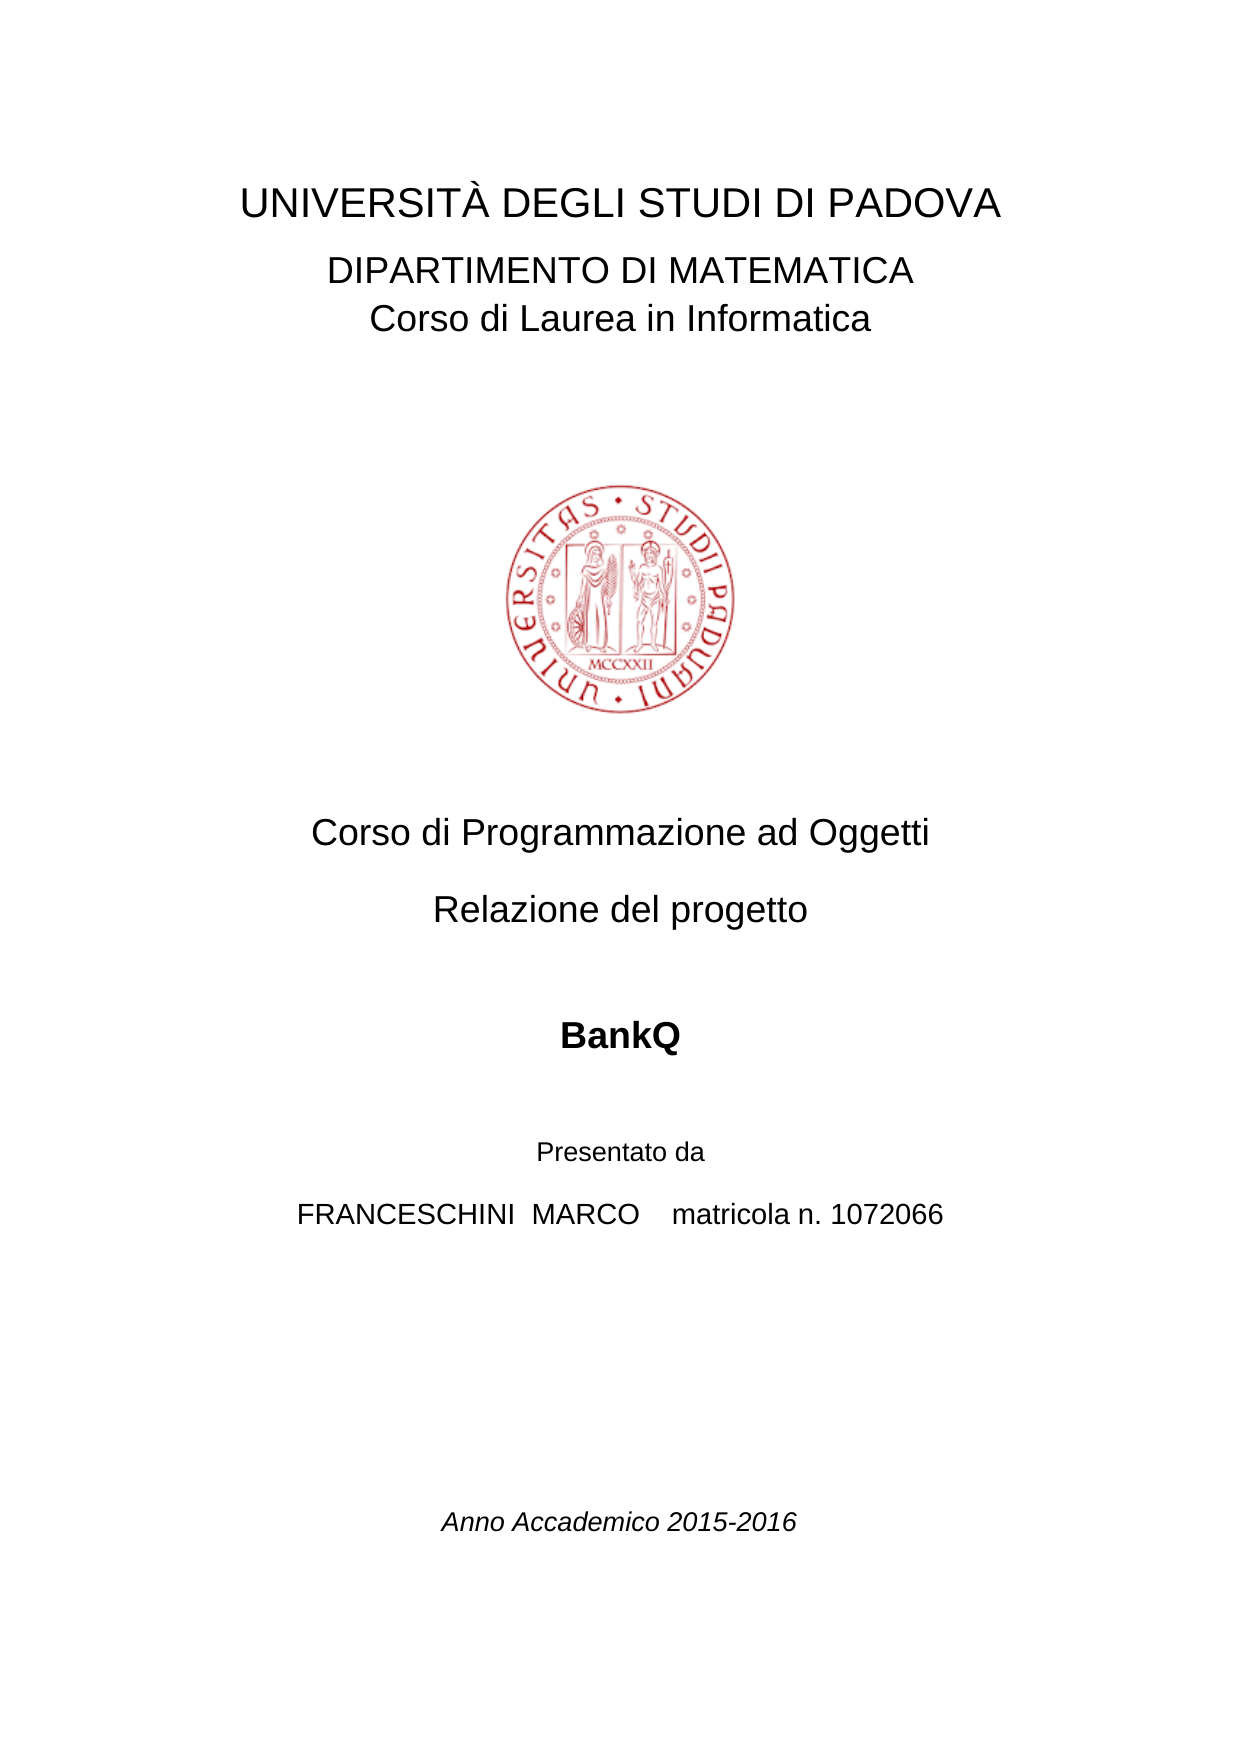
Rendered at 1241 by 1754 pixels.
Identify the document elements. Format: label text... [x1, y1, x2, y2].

text DIPARTIMENTO DI MATEMATICA [150, 249, 1091, 291]
text Corso di Programmazione ad Oggetti [150, 811, 1091, 853]
text Anno Accademico 2015-2016 [150, 1507, 1091, 1537]
text Relazione del progetto [150, 889, 1091, 931]
text Corso di Laurea in Informatica [150, 297, 1091, 339]
text BankQ [150, 1014, 1091, 1056]
picture [505, 483, 736, 715]
text Presentato da [150, 1137, 1091, 1168]
text FRANCESCHINI MARCO matricola n. 1072066 [150, 1198, 1091, 1231]
text UNIVERSITÀ DEGLI STUDI DI PADOVA [150, 179, 1091, 226]
